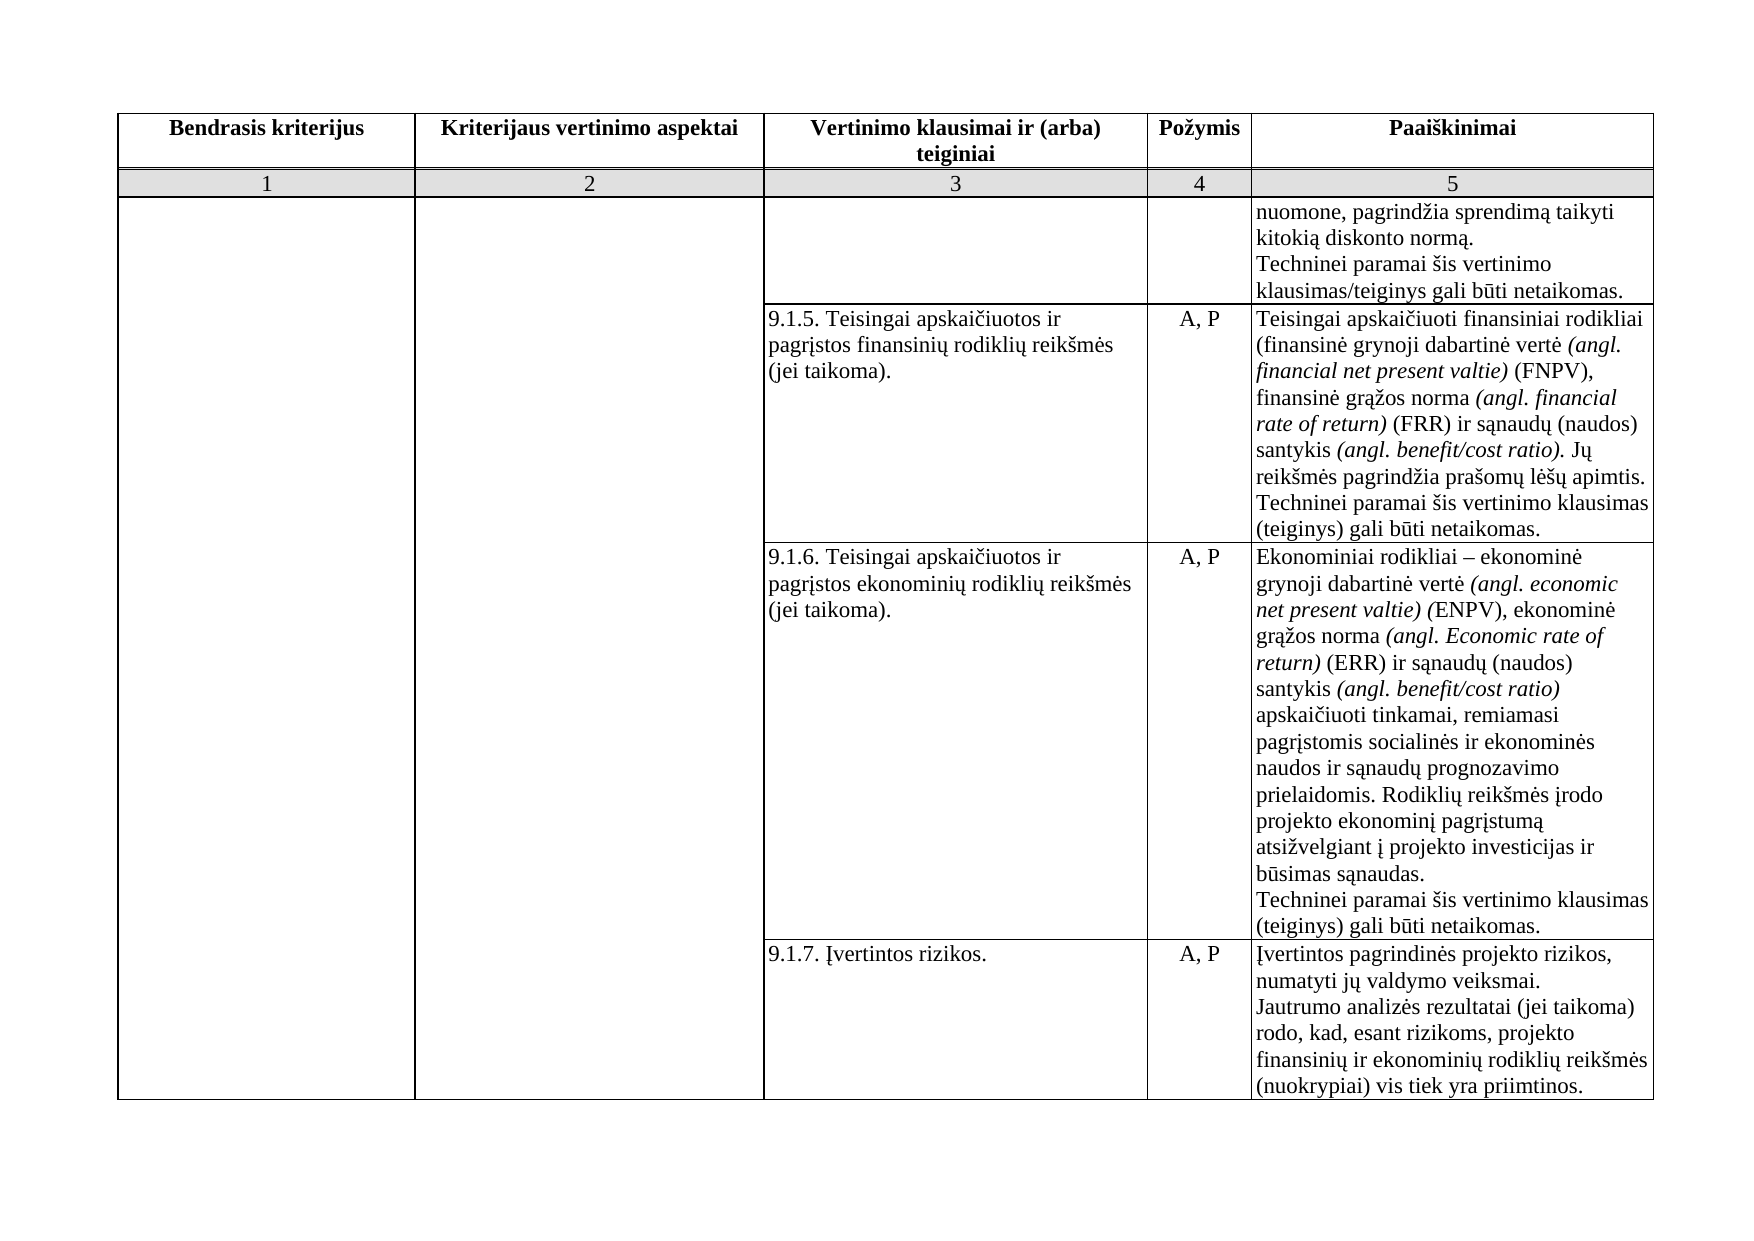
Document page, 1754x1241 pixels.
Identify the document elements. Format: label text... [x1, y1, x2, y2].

table_cell 9.1.5. Teisingai apskaičiuotos ir pagrįstos finansinių rodiklių reikšmės (jei taikoma). [765, 305, 1147, 542]
table_cell 5 [1252, 170, 1653, 196]
table_cell A, P [1148, 940, 1251, 1098]
table_header Paaiškinimai [1252, 114, 1653, 167]
table_cell [416, 198, 763, 1098]
table_cell [765, 198, 1147, 303]
table_cell 2 [416, 170, 763, 196]
table_cell 4 [1148, 170, 1251, 196]
table_cell A, P [1148, 543, 1251, 939]
table_cell nuomone, pagrindžia sprendimą taikyti kitokią diskonto normą. Techninei paramai šis vertinimo klausimas/teiginys gali būti netaikomas. [1252, 198, 1653, 303]
table_cell Teisingai apskaičiuoti finansiniai rodikliai (finansinė grynoji dabartinė vertė (angl. financial net present valtie) (FNPV), finansinė grąžos norma (angl. financial rate of return) (FRR) ir sąnaudų (naudos) santykis (angl. benefit/cost ratio). Jų reikšmės pagrindžia prašomų lėšų apimtis. Techninei paramai šis vertinimo klausimas (teiginys) gali būti netaikomas. [1252, 305, 1653, 542]
table_header Bendrasis kriterijus [119, 114, 414, 167]
table_cell 3 [765, 170, 1147, 196]
table_cell 9.1.6. Teisingai apskaičiuotos ir pagrįstos ekonominių rodiklių reikšmės (jei taikoma). [765, 543, 1147, 939]
table_cell 9.1.7. Įvertintos rizikos. [765, 940, 1147, 1098]
table_header Vertinimo klausimai ir (arba) teiginiai [765, 114, 1147, 167]
table_cell Ekonominiai rodikliai – ekonominė grynoji dabartinė vertė (angl. economic net present valtie) (ENPV), ekonominė grąžos norma (angl. Economic rate of return) (ERR) ir sąnaudų (naudos) santykis (angl. benefit/cost ratio) apskaičiuoti tinkamai, remiamasi pagrįstomis socialinės ir ekonominės naudos ir sąnaudų prognozavimo prielaidomis. Rodiklių reikšmės įrodo projekto ekonominį pagrįstumą atsižvelgiant į projekto investicijas ir būsimas sąnaudas. Techninei paramai šis vertinimo klausimas (teiginys) gali būti netaikomas. [1252, 543, 1653, 939]
table_cell [119, 198, 414, 1098]
table_cell 1 [119, 170, 414, 196]
table_header Požymis [1148, 114, 1251, 167]
table_cell [1148, 198, 1251, 303]
table_header Kriterijaus vertinimo aspektai [416, 114, 763, 167]
table_cell A, P [1148, 305, 1251, 542]
table_cell Įvertintos pagrindinės projekto rizikos, numatyti jų valdymo veiksmai. Jautrumo analizės rezultatai (jei taikoma) rodo, kad, esant rizikoms, projekto finansinių ir ekonominių rodiklių reikšmės (nuokrypiai) vis tiek yra priimtinos. [1252, 940, 1653, 1098]
